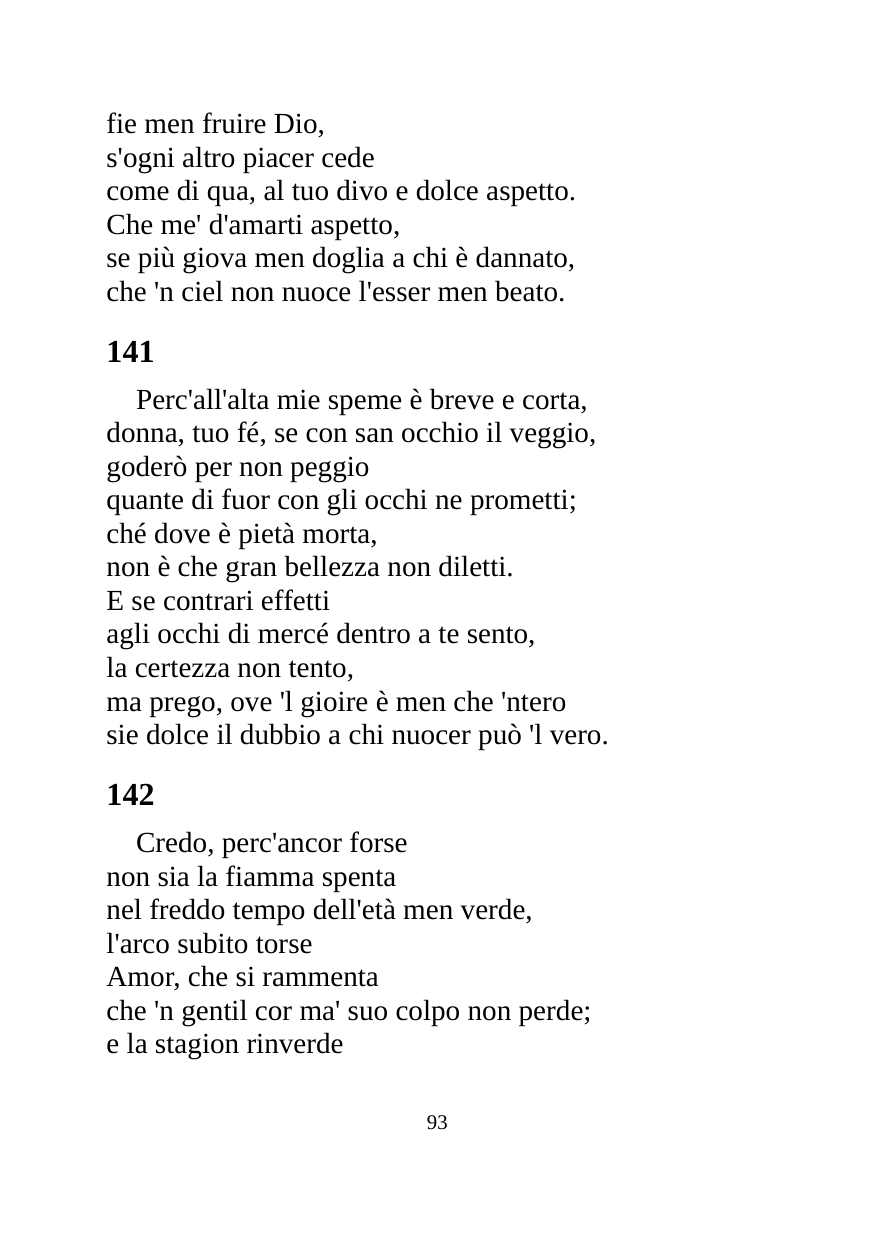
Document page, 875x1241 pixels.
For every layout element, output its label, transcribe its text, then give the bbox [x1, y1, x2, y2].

text donna, tuo fé, se con san occhio il veggio, [106, 415, 768, 449]
text goderò per non peggio [106, 449, 768, 482]
subtitle 142 [106, 776, 768, 813]
text l'arco subito torse [106, 926, 768, 959]
text se più giova men doglia a chi è dannato, [106, 240, 768, 274]
text Perc'all'alta mie speme è breve e corta, [106, 382, 768, 415]
text Amor, che si rammenta [106, 959, 768, 993]
text Credo, perc'ancor forse [106, 825, 768, 859]
text non è che gran bellezza non diletti. [106, 549, 768, 583]
subtitle 141 [106, 332, 768, 369]
text ché dove è pietà morta, [106, 516, 768, 549]
text e la stagion rinverde [106, 1026, 768, 1060]
text s'ogni altro piacer cede [106, 140, 768, 173]
text fie men fruire Dio, [106, 106, 768, 140]
text la certezza non tento, [106, 650, 768, 684]
text come di qua, al tuo divo e dolce aspetto. [106, 173, 768, 207]
text nel freddo tempo dell'età men verde, [106, 892, 768, 926]
text sie dolce il dubbio a chi nuocer può 'l vero. [106, 717, 768, 751]
text ma prego, ove 'l gioire è men che 'ntero [106, 684, 768, 717]
text non sia la fiamma spenta [106, 859, 768, 892]
text E se contrari effetti [106, 583, 768, 617]
text che 'n gentil cor ma' suo colpo non perde; [106, 993, 768, 1026]
text quante di fuor con gli occhi ne prometti; [106, 482, 768, 516]
text che 'n ciel non nuoce l'esser men beato. [106, 274, 768, 307]
text agli occhi di mercé dentro a te sento, [106, 617, 768, 650]
text Che me' d'amarti aspetto, [106, 207, 768, 240]
